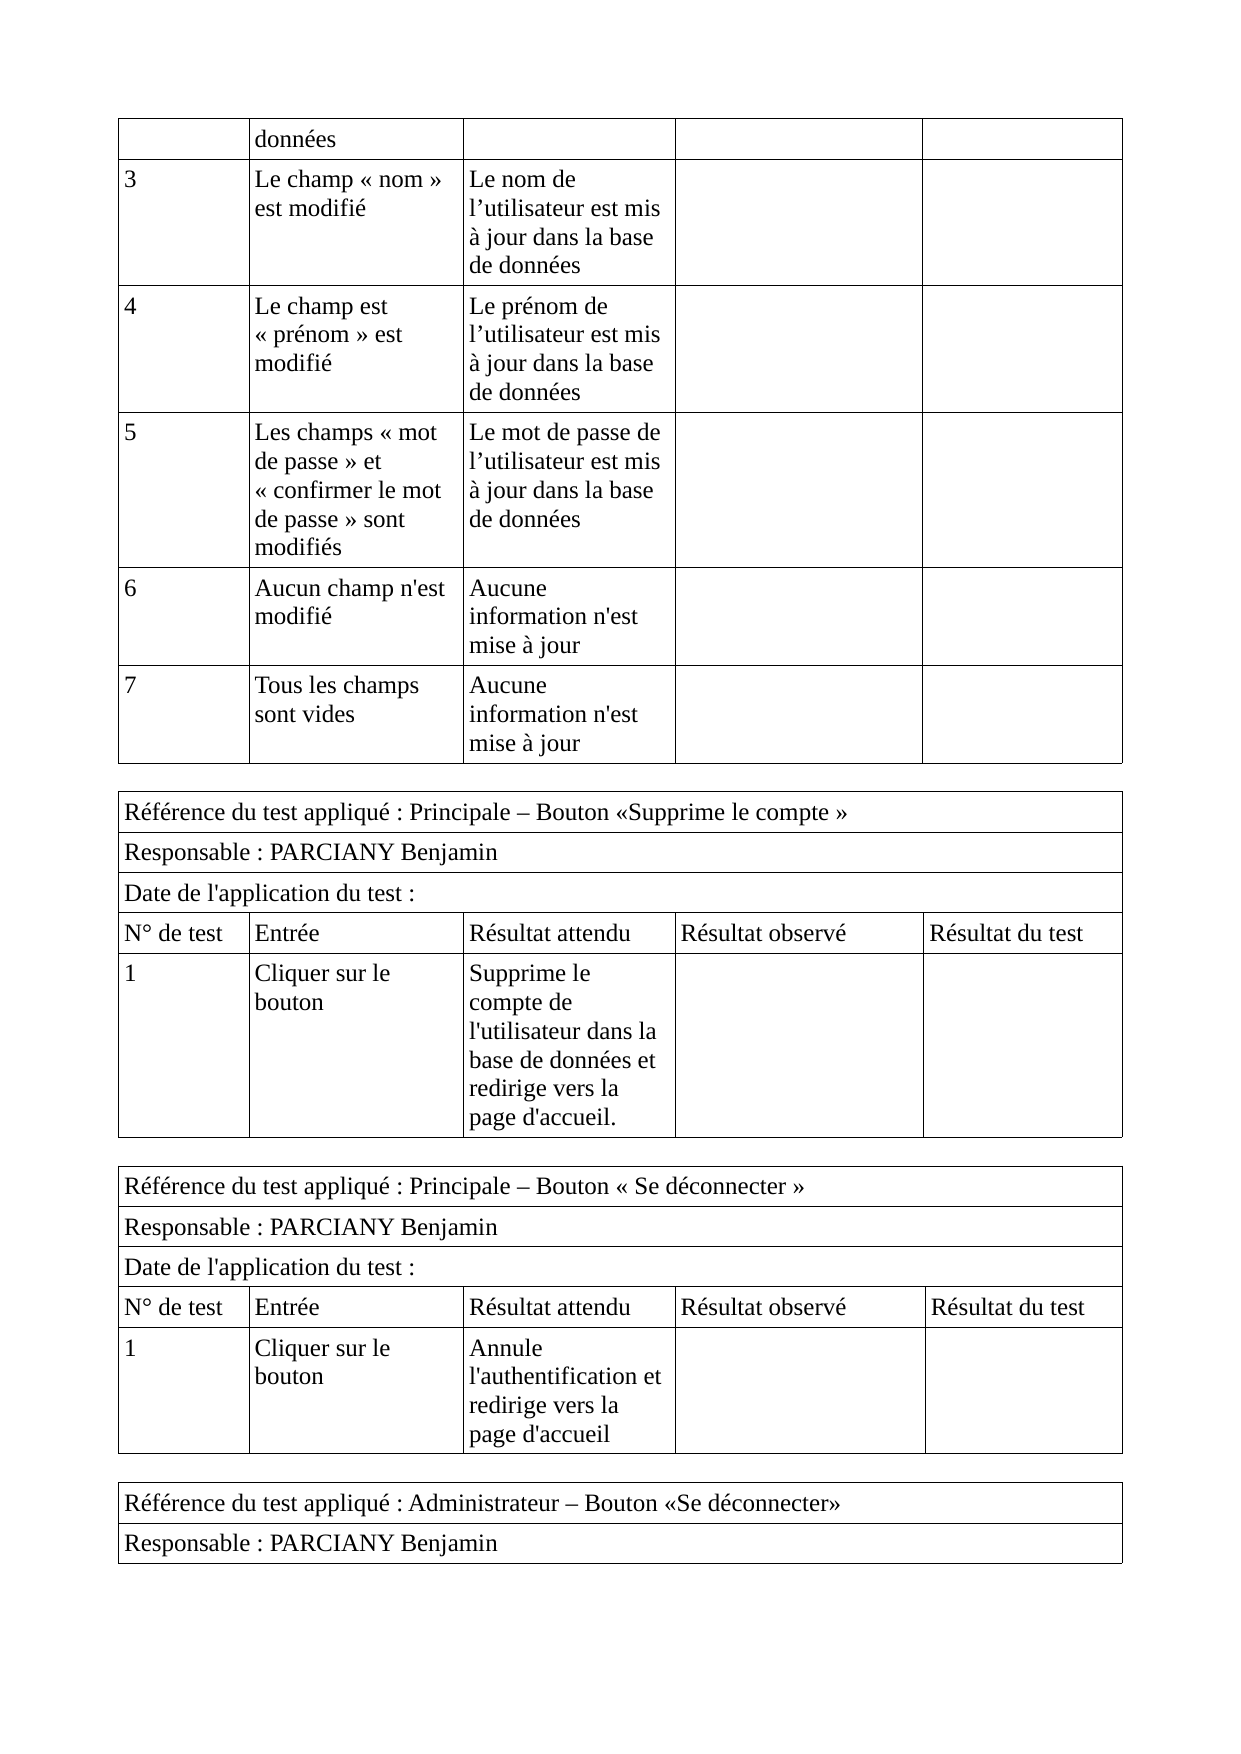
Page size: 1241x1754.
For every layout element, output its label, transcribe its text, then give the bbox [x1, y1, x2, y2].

table_cell Résultat observé [676, 1287, 925, 1327]
table_cell Cliquer sur le bouton [250, 1328, 463, 1453]
table_cell Supprime le compte de l'utilisateur dans la base de données et redirige vers la page d'accueil. [464, 954, 675, 1137]
table_cell [676, 413, 922, 567]
table_cell Résultat attendu [464, 1287, 675, 1327]
table_cell Entrée [250, 1287, 463, 1327]
table_cell Tous les champs sont vides [250, 666, 463, 762]
table_cell Date de l'application du test : [119, 1247, 1122, 1286]
table_cell Résultat attendu [464, 913, 675, 953]
table_cell Responsable : PARCIANY Benjamin [119, 1524, 1122, 1563]
table_cell [923, 160, 1122, 285]
table_cell Résultat du test [926, 1287, 1122, 1327]
table_cell Aucun champ n'est modifié [250, 568, 463, 665]
table_cell [676, 568, 922, 665]
table_cell [676, 666, 922, 762]
table_cell [676, 286, 922, 412]
table_cell N° de test [119, 913, 249, 953]
table_cell 1 [119, 1328, 249, 1453]
table_cell [464, 119, 675, 158]
table_cell [926, 1328, 1122, 1453]
table_cell [923, 568, 1122, 665]
table_cell [923, 119, 1122, 158]
table_cell Le nom de l’utilisateur est mis à jour dans la base de données [464, 160, 675, 285]
table_cell 5 [119, 413, 249, 567]
table_cell 6 [119, 568, 249, 665]
table_cell [676, 1328, 925, 1453]
table_cell [676, 119, 922, 158]
table_cell 3 [119, 160, 249, 285]
table_cell Les champs « mot de passe » et « confirmer le mot de passe » sont modifiés [250, 413, 463, 567]
table_cell [676, 954, 923, 1137]
table_cell Aucune information n'est mise à jour [464, 568, 675, 665]
table_cell Résultat observé [676, 913, 923, 953]
table_cell Le champ « nom » est modifié [250, 160, 463, 285]
table_header Référence du test appliqué : Principale – Bouton «Supprime le compte » [119, 792, 1122, 832]
table_cell Cliquer sur le bouton [250, 954, 463, 1137]
table_cell [923, 413, 1122, 567]
table_cell Date de l'application du test : [119, 873, 1122, 912]
table_cell [923, 666, 1122, 762]
table_cell 4 [119, 286, 249, 412]
table_cell Responsable : PARCIANY Benjamin [119, 1207, 1122, 1246]
table_cell Le mot de passe de l’utilisateur est mis à jour dans la base de données [464, 413, 675, 567]
table_cell données [250, 119, 463, 158]
table_header Référence du test appliqué : Principale – Bouton « Se déconnecter » [119, 1167, 1122, 1206]
table_cell N° de test [119, 1287, 249, 1327]
table_cell [676, 160, 922, 285]
table_cell [924, 954, 1122, 1137]
table_cell [923, 286, 1122, 412]
table_cell Annule l'authentification et redirige vers la page d'accueil [464, 1328, 675, 1453]
table_header Référence du test appliqué : Administrateur – Bouton «Se déconnecter» [119, 1483, 1122, 1522]
table_cell Aucune information n'est mise à jour [464, 666, 675, 762]
table_cell Responsable : PARCIANY Benjamin [119, 833, 1122, 872]
table_cell Le champ est « prénom » est modifié [250, 286, 463, 412]
table_cell [119, 119, 249, 158]
table_cell Résultat du test [924, 913, 1122, 953]
table_cell Le prénom de l’utilisateur est mis à jour dans la base de données [464, 286, 675, 412]
table_cell 1 [119, 954, 249, 1137]
table_cell Entrée [250, 913, 463, 953]
table_cell 7 [119, 666, 249, 762]
